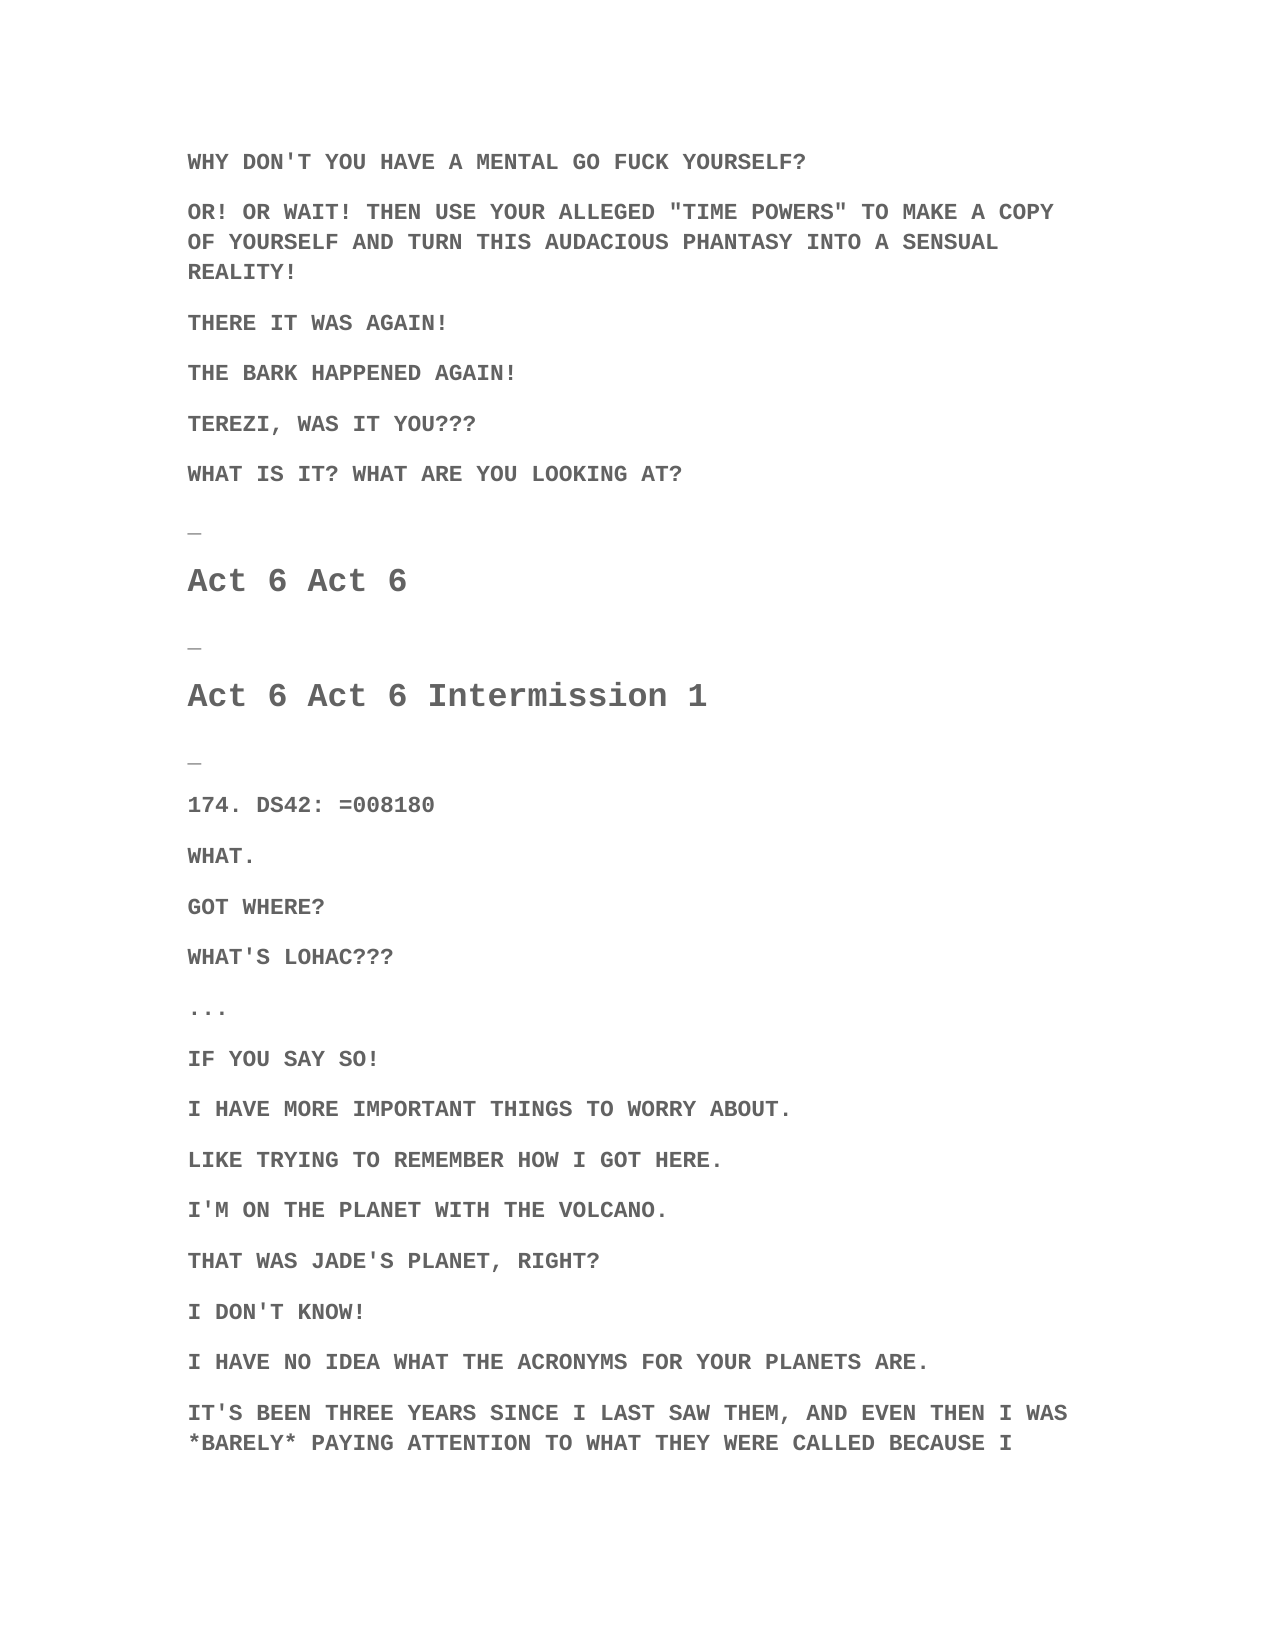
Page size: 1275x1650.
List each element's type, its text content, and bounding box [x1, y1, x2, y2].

text WHAT'S LOHAC??? [187, 946, 1087, 972]
text GOT WHERE? [187, 895, 1087, 921]
text THAT WAS JADE'S PLANET, RIGHT? [187, 1249, 1087, 1275]
text THE BARK HAPPENED AGAIN! [187, 361, 1087, 387]
text WHY DON'T YOU HAVE A MENTAL GO FUCK YOURSELF? [187, 150, 1087, 176]
text IT'S BEEN THREE YEARS SINCE I LAST SAW THEM, AND EVEN THEN I WAS *BARELY* PAYING ATTENTION TO WHAT THEY WERE CALLED BECAUSE I [187, 1401, 1087, 1457]
text _ [187, 743, 1087, 769]
text Act 6 Act 6 [187, 564, 1087, 602]
text I HAVE NO IDEA WHAT THE ACRONYMS FOR YOUR PLANETS ARE. [187, 1351, 1087, 1377]
text OR! OR WAIT! THEN USE YOUR ALLEGED "TIME POWERS" TO MAKE A COPY OF YOURSELF AND TURN THIS AUDACIOUS PHANTASY INTO A SENSUAL REALITY! [187, 201, 1087, 286]
text WHAT. [187, 844, 1087, 870]
text LIKE TRYING TO REMEMBER HOW I GOT HERE. [187, 1148, 1087, 1174]
text I'M ON THE PLANET WITH THE VOLCANO. [187, 1199, 1087, 1225]
text WHAT IS IT? WHAT ARE YOU LOOKING AT? [187, 463, 1087, 489]
text Act 6 Act 6 Intermission 1 [187, 679, 1087, 717]
text _ [187, 513, 1087, 539]
text 174. DS42: =008180 [187, 794, 1087, 820]
text ... [187, 996, 1087, 1022]
text IF YOU SAY SO! [187, 1047, 1087, 1073]
text THERE IT WAS AGAIN! [187, 311, 1087, 337]
text I HAVE MORE IMPORTANT THINGS TO WORRY ABOUT. [187, 1097, 1087, 1123]
text TEREZI, WAS IT YOU??? [187, 412, 1087, 438]
text _ [187, 628, 1087, 654]
text I DON'T KNOW! [187, 1300, 1087, 1326]
